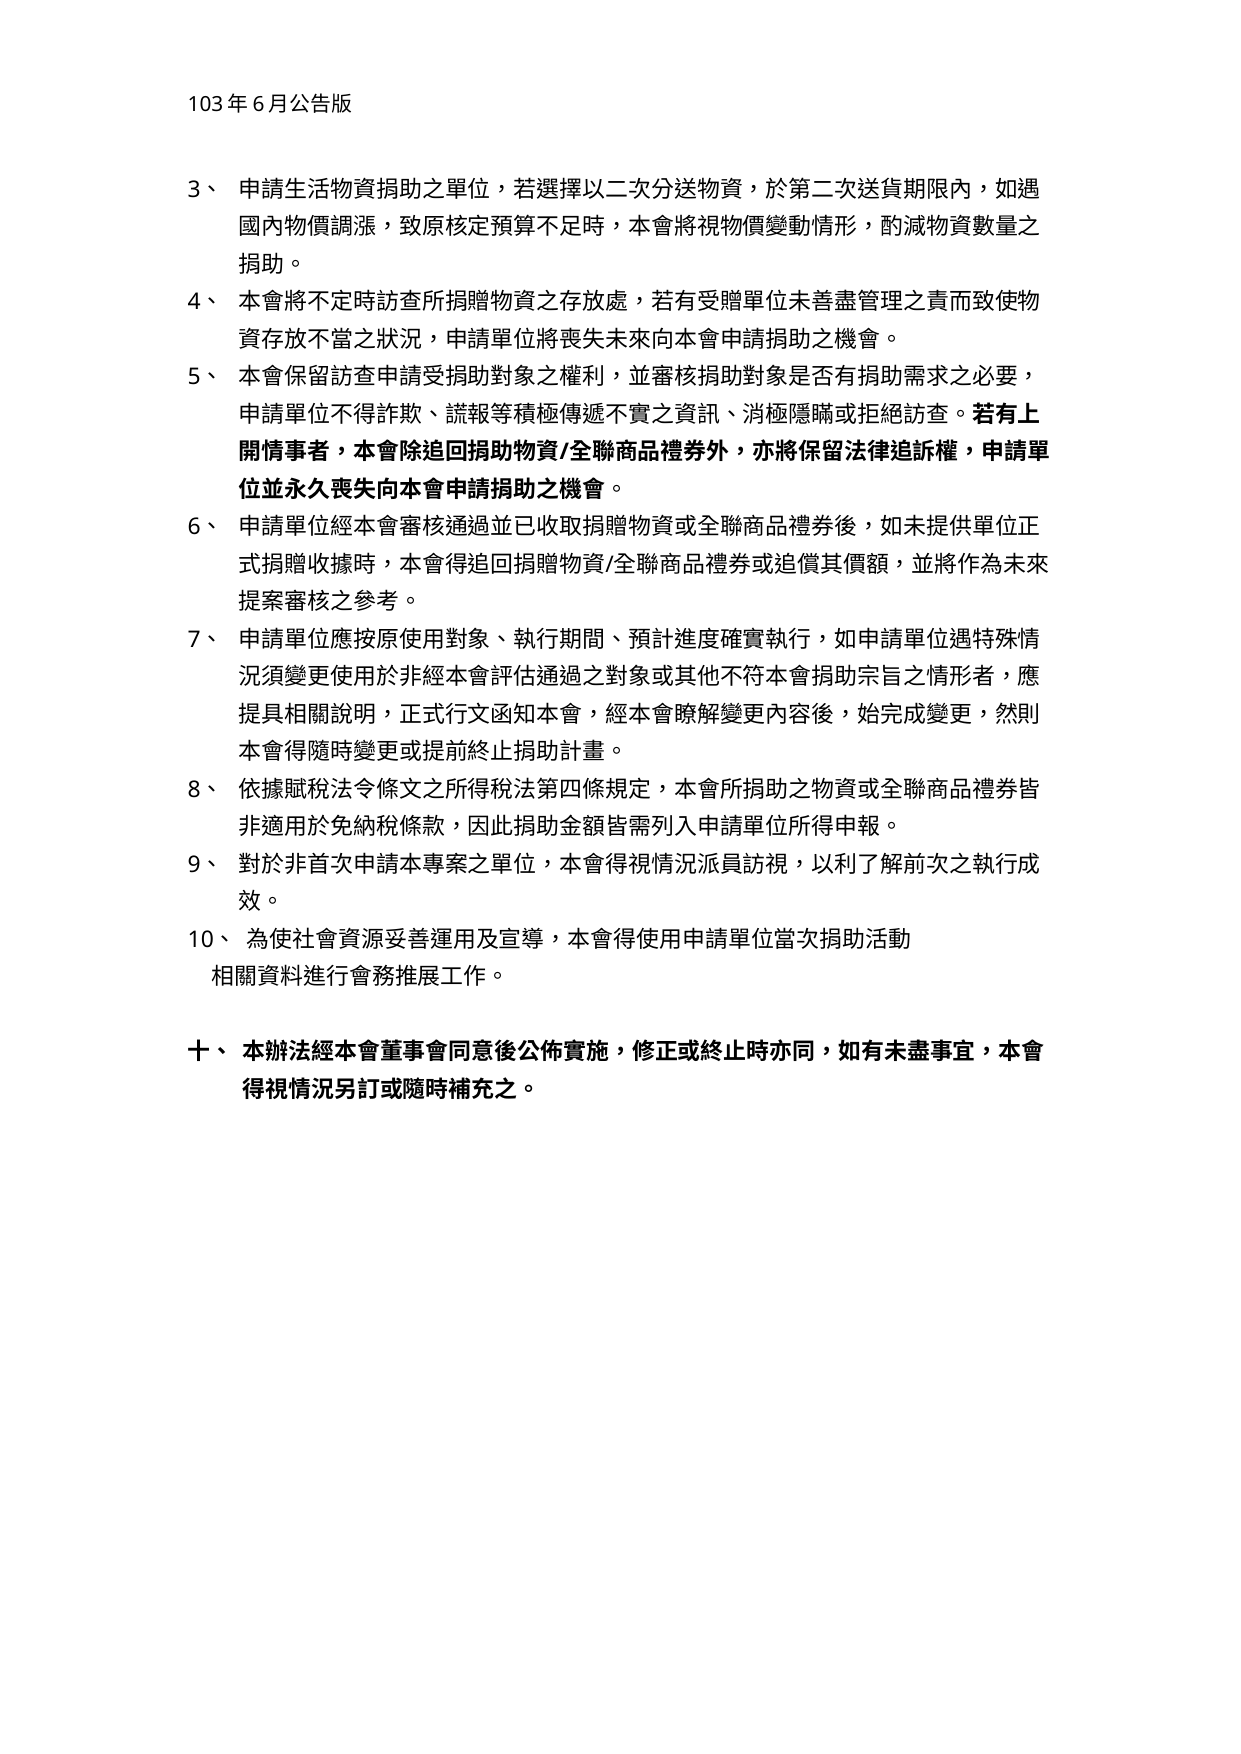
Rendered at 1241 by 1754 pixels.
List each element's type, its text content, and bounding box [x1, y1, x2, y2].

list 本會將不定時訪查所捐贈物資之存放處，若有受贈單位未善盡管理之責而致使物資存放不當之狀況，申請單位將喪失未來向本會申請捐助之機會。 [187, 275, 1053, 350]
list 申請單位經本會審核通過並已收取捐贈物資或全聯商品禮券後，如未提供單位正式捐贈收據時，本會得追回捐贈物資/全聯商品禮券或追償其價額，並將作為未來提案審核之參考。 [187, 500, 1053, 612]
list 申請單位應按原使用對象、執行期間、預計進度確實執行，如申請單位遇特殊情況須變更使用於非經本會評估通過之對象或其他不符本會捐助宗旨之情形者，應提具相關說明，正式行文函知本會，經本會瞭解變更內容後，始完成變更，然則本會得隨時變更或提前終止捐助計畫。 [187, 612, 1053, 762]
list 申請生活物資捐助之單位，若選擇以二次分送物資，於第二次送貨期限內，如遇國內物價調漲，致原核定預算不足時，本會將視物價變動情形，酌減物資數量之捐助。 [187, 162, 1053, 275]
list 本會保留訪查申請受捐助對象之權利，並審核捐助對象是否有捐助需求之必要，申請單位不得詐欺、謊報等積極傳遞不實之資訊、消極隱瞞或拒絕訪查。若有上開情事者，本會除追回捐助物資/全聯商品禮券外，亦將保留法律追訴權，申請單位並永久喪失向本會申請捐助之機會。 [187, 350, 1053, 500]
list 依據賦稅法令條文之所得稅法第四條規定，本會所捐助之物資或全聯商品禮券皆非適用於免納稅條款，因此捐助金額皆需列入申請單位所得申報。 [187, 762, 1053, 837]
text 相關資料進行會務推展工作。 [187, 950, 1053, 987]
list 對於非首次申請本專案之單位，本會得視情況派員訪視，以利了解前次之執行成效。 [187, 837, 1053, 912]
list 為使社會資源妥善運用及宣導，本會得使用申請單位當次捐助活動 [187, 912, 1053, 950]
list 本辦法經本會董事會同意後公佈實施，修正或終止時亦同，如有未盡事宜，本會得視情況另訂或隨時補充之。 [187, 1025, 1053, 1100]
